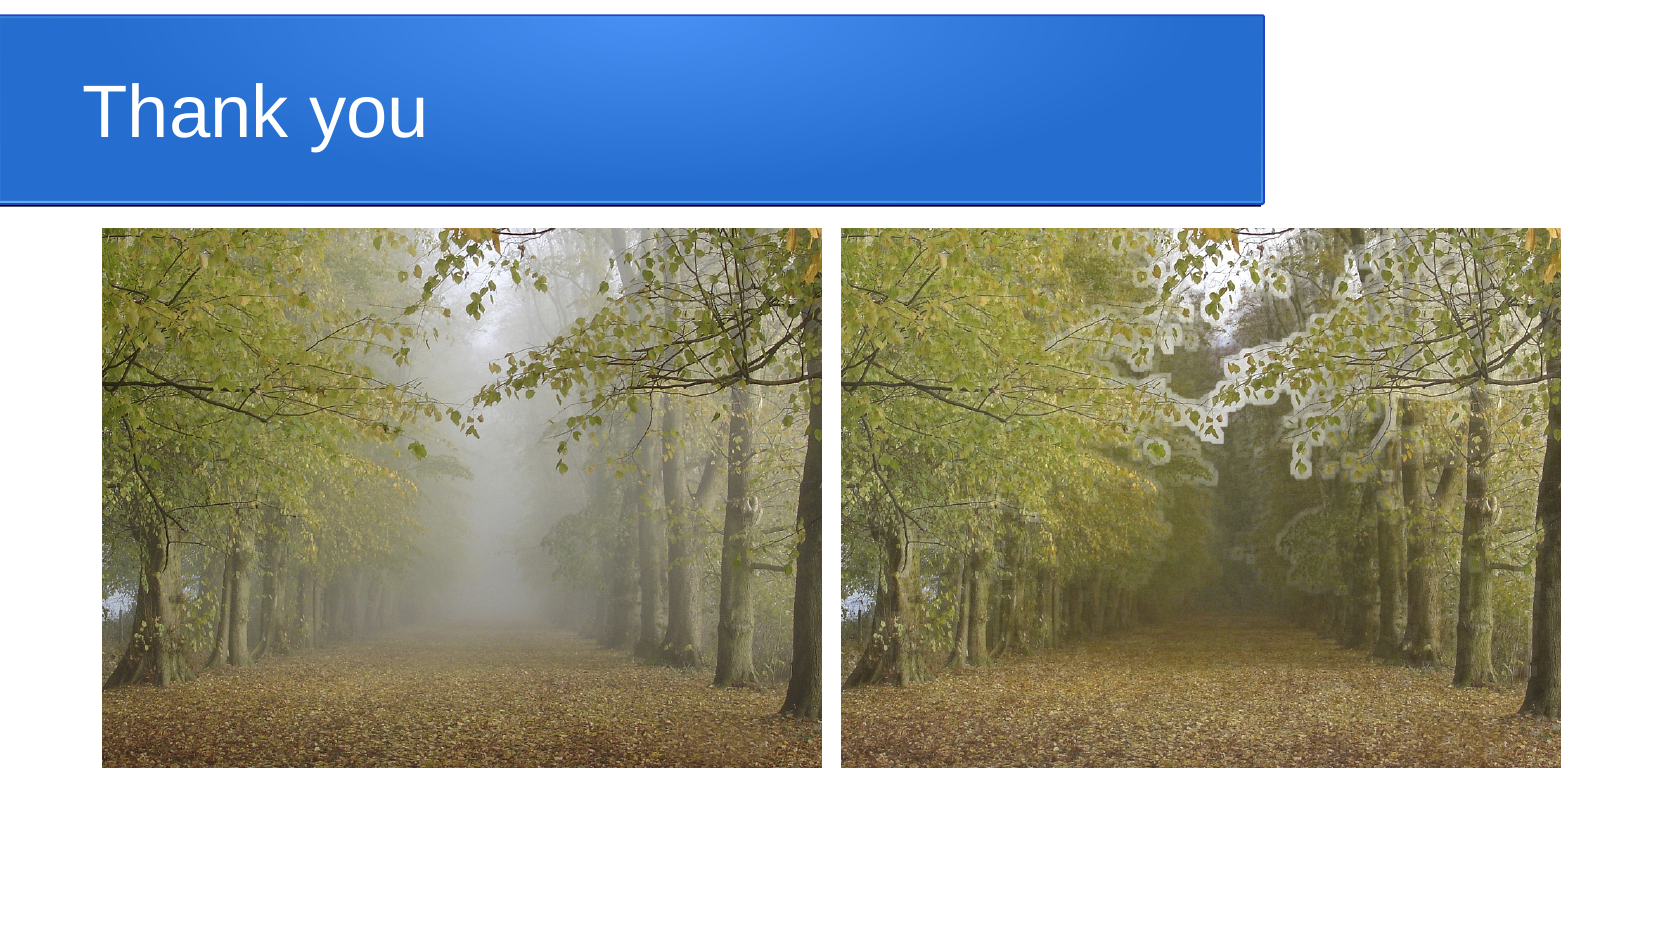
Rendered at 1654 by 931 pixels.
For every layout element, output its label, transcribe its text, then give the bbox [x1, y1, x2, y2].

picture [102, 228, 822, 768]
picture [841, 228, 1561, 768]
title Thank you [82, 35, 1235, 189]
